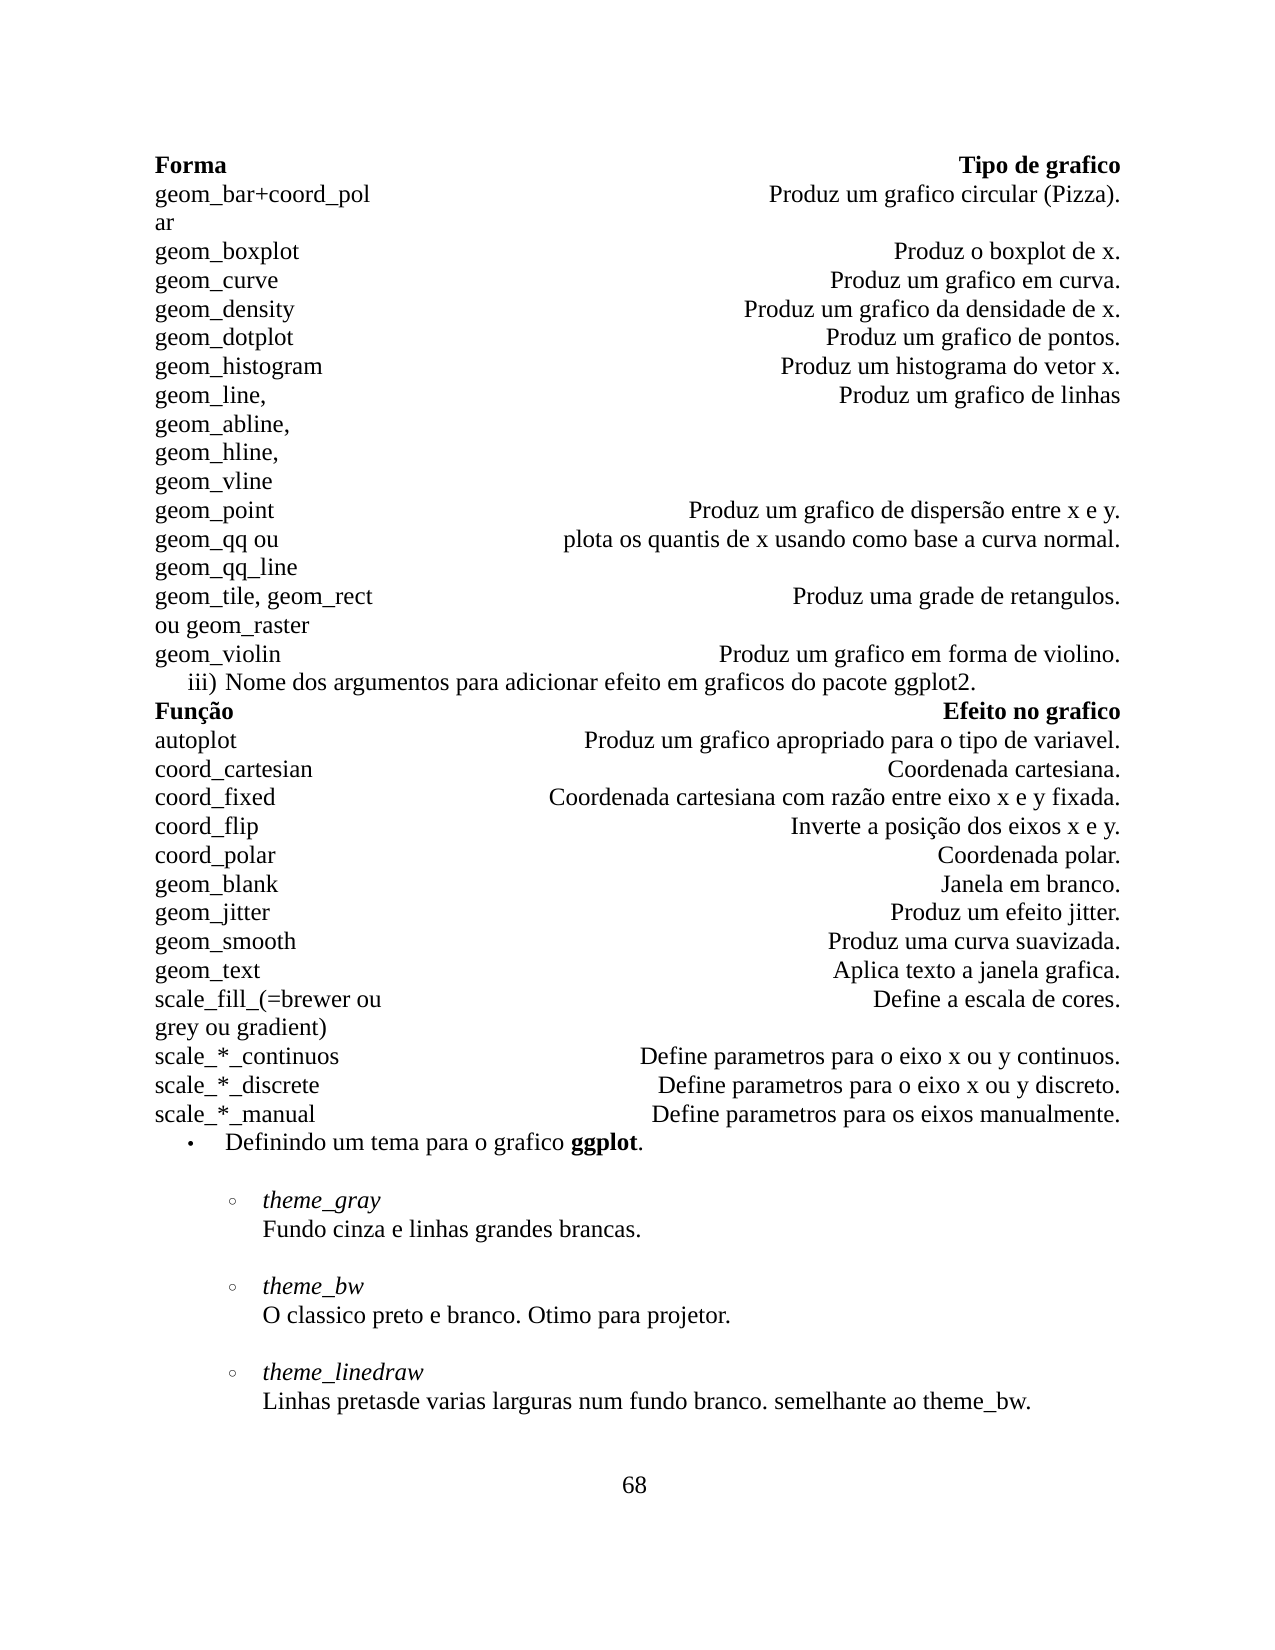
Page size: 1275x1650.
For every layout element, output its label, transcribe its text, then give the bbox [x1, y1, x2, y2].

table_cell geom_jitter [150, 898, 394, 926]
table_cell geom_bar+coord_polar [150, 179, 382, 236]
table_cell Coordenada polar. [394, 840, 1125, 869]
table_cell Define parametros para o eixo x ou y discreto. [394, 1070, 1125, 1099]
table_header Função [150, 696, 394, 725]
table_cell Aplica texto a janela grafica. [394, 955, 1125, 984]
table_cell geom_boxplot [150, 236, 382, 265]
table_cell geom_dotplot [150, 323, 382, 351]
table_cell coord_fixed [150, 783, 394, 811]
table_cell autoplot [150, 725, 394, 754]
list theme_linedraw Linhas pretasde varias larguras num fundo branco. semelhante ao theme_bw. [225, 1357, 1125, 1415]
table_cell geom_violin [150, 639, 382, 667]
table_header Tipo de grafico [382, 150, 1125, 179]
table_cell geom_tile, geom_rect ou geom_raster [150, 581, 382, 639]
table_cell Produz um grafico em forma de violino. [382, 639, 1125, 667]
table_cell geom_curve [150, 265, 382, 294]
table_cell Inverte a posição dos eixos x e y. [394, 811, 1125, 840]
table_cell geom_histogram [150, 351, 382, 380]
table_cell geom_point [150, 495, 382, 524]
table_cell Produz um grafico circular (Pizza). [382, 179, 1125, 236]
table_cell Coordenada cartesiana com razão entre eixo x e y fixada. [394, 783, 1125, 811]
table_cell geom_smooth [150, 926, 394, 955]
table_cell Produz um grafico de linhas [382, 380, 1125, 495]
list theme_bw O classico preto e branco. Otimo para projetor. [225, 1271, 1125, 1357]
table_cell Coordenada cartesiana. [394, 754, 1125, 782]
table_cell Produz uma curva suavizada. [394, 926, 1125, 955]
table_cell geom_qq ou geom_qq_line [150, 524, 382, 581]
table_cell Produz o boxplot de x. [382, 236, 1125, 265]
table_cell Define parametros para os eixos manualmente. [394, 1099, 1125, 1127]
table_cell Produz uma grade de retangulos. [382, 581, 1125, 639]
table_cell coord_flip [150, 811, 394, 840]
table_cell coord_polar [150, 840, 394, 869]
table_cell Produz um grafico de dispersão entre x e y. [382, 495, 1125, 524]
table_header Forma [150, 150, 382, 179]
table_cell Produz um efeito jitter. [394, 898, 1125, 926]
table_cell Produz um grafico da densidade de x. [382, 294, 1125, 322]
table_cell Define parametros para o eixo x ou y continuos. [394, 1041, 1125, 1070]
table_cell scale_*_discrete [150, 1070, 394, 1099]
table_cell scale_*_continuos [150, 1041, 394, 1070]
table_cell Define a escala de cores. [394, 984, 1125, 1041]
table_cell coord_cartesian [150, 754, 394, 782]
table_cell scale_fill_(=brewer ou grey ou gradient) [150, 984, 394, 1041]
table_cell geom_line, geom_abline, geom_hline, geom_vline [150, 380, 382, 495]
table_cell Janela em branco. [394, 869, 1125, 897]
table_cell Produz um grafico em curva. [382, 265, 1125, 294]
table_cell Produz um grafico de pontos. [382, 323, 1125, 351]
table_header Efeito no grafico [394, 696, 1125, 725]
table_cell plota os quantis de x usando como base a curva normal. [382, 524, 1125, 581]
table_cell Produz um grafico apropriado para o tipo de variavel. [394, 725, 1125, 754]
list theme_gray Fundo cinza e linhas grandes brancas. [225, 1185, 1125, 1271]
list Nome dos argumentos para adicionar efeito em graficos do pacote ggplot2. [187, 667, 1125, 696]
table_cell Produz um histograma do vetor x. [382, 351, 1125, 380]
table_cell scale_*_manual [150, 1099, 394, 1127]
table_cell geom_text [150, 955, 394, 984]
table_cell geom_density [150, 294, 382, 322]
list Definindo um tema para o grafico ggplot. [187, 1127, 1125, 1185]
table_cell geom_blank [150, 869, 394, 897]
